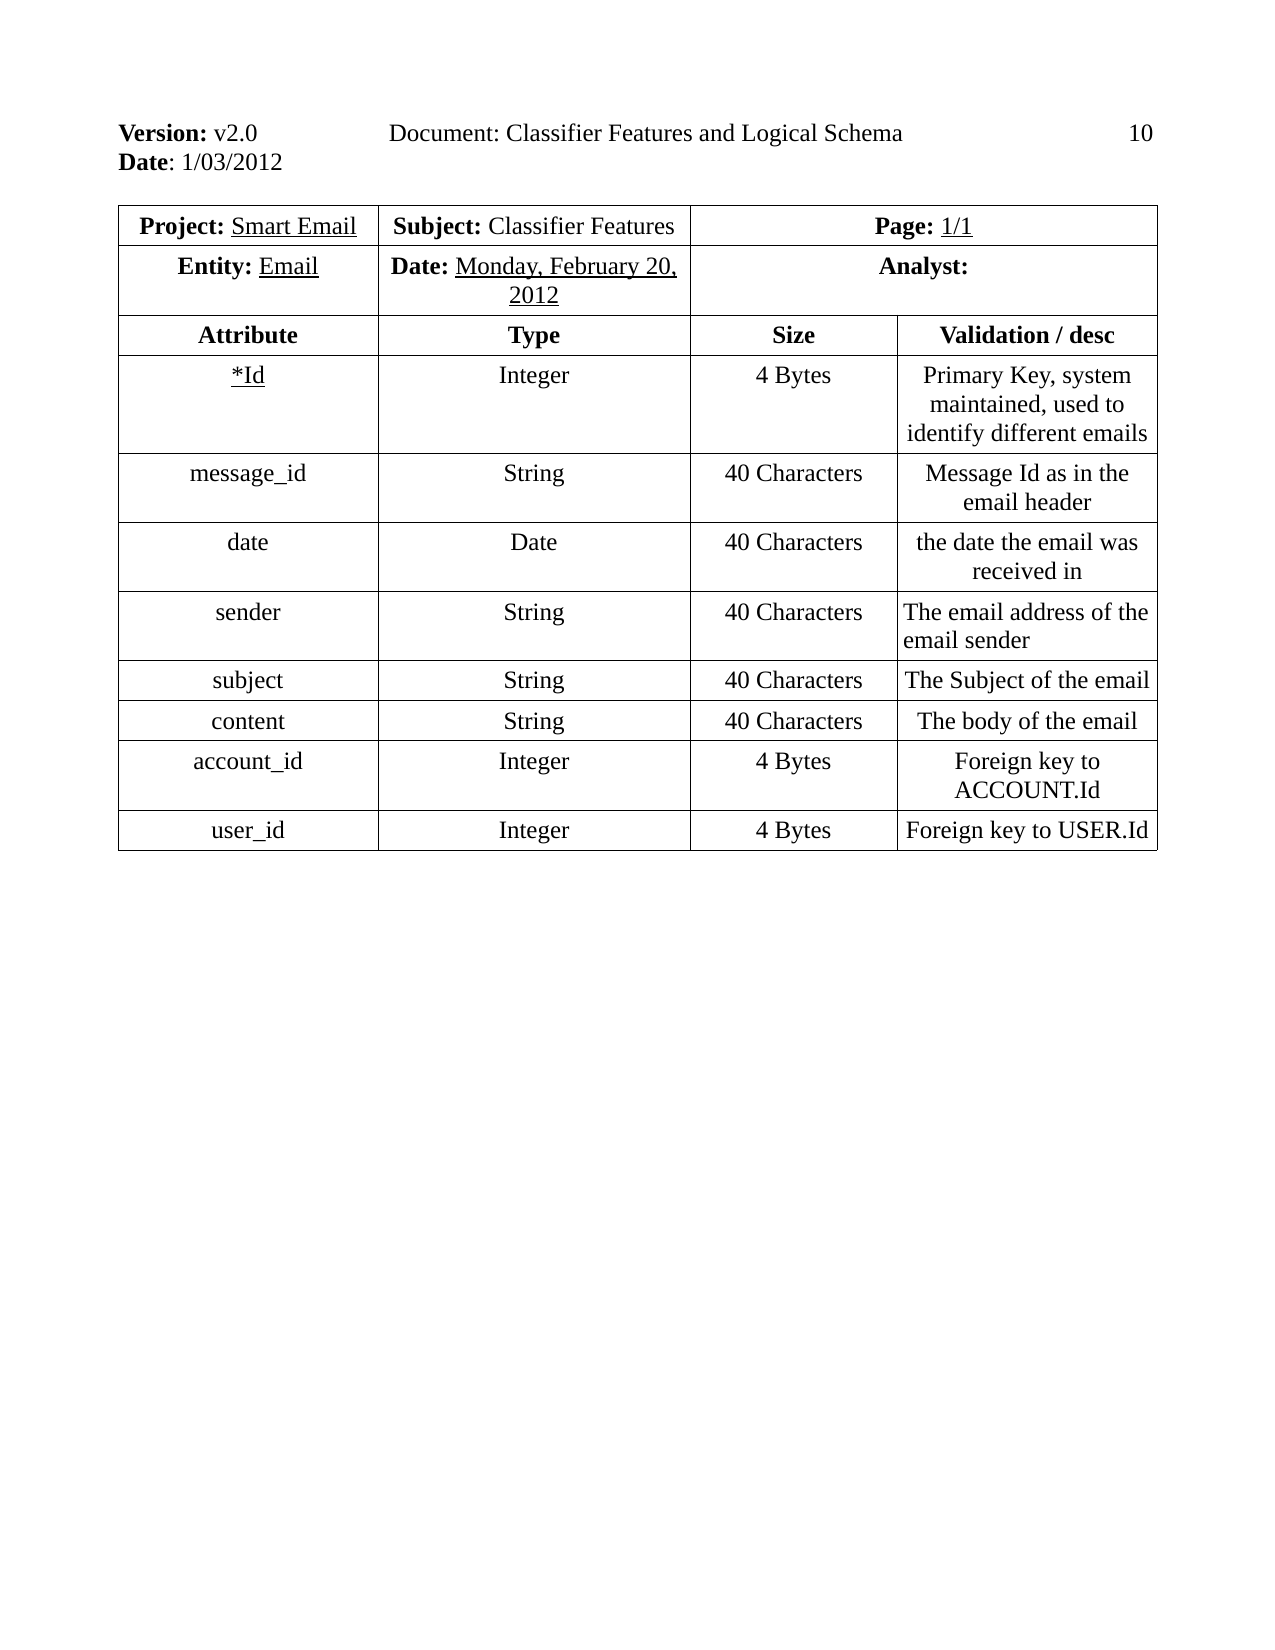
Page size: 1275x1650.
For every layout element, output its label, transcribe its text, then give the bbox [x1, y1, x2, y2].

table_cell Date [379, 523, 690, 591]
table_cell 40 Characters [691, 592, 897, 660]
table_cell String [379, 701, 690, 740]
table_cell The body of the email [898, 701, 1157, 740]
table_cell The email address of the email sender [898, 592, 1157, 660]
table_cell content [119, 701, 378, 740]
table_cell The Subject of the email [898, 661, 1157, 700]
table_cell account_id [119, 741, 378, 809]
table_cell Analyst: [691, 246, 1157, 314]
table_cell 40 Characters [691, 523, 897, 591]
table_cell date [119, 523, 378, 591]
table_cell Size [691, 316, 897, 355]
table_cell Foreign key to ACCOUNT.Id [898, 741, 1157, 809]
table_cell message_id [119, 454, 378, 522]
table_cell Integer [379, 356, 690, 453]
table_cell 40 Characters [691, 661, 897, 700]
table_cell subject [119, 661, 378, 700]
table_cell 40 Characters [691, 454, 897, 522]
table_cell Date: Monday, February 20, 2012 [379, 246, 690, 314]
table_cell *Id [119, 356, 378, 453]
table_cell Attribute [119, 316, 378, 355]
table_cell the date the email was received in [898, 523, 1157, 591]
table_cell Primary Key, system maintained, used to identify different emails [898, 356, 1157, 453]
table_cell 4 Bytes [691, 356, 897, 453]
table_cell sender [119, 592, 378, 660]
table_cell String [379, 592, 690, 660]
table_cell Validation / desc [898, 316, 1157, 355]
table_cell Type [379, 316, 690, 355]
table_cell Message Id as in the email header [898, 454, 1157, 522]
table_cell Entity: Email [119, 246, 378, 314]
table_cell String [379, 661, 690, 700]
table_header Page: 1/1 [691, 206, 1157, 245]
table_header Project: Smart Email [119, 206, 378, 245]
table_cell 4 Bytes [691, 811, 897, 850]
table_cell 40 Characters [691, 701, 897, 740]
table_cell Foreign key to USER.Id [898, 811, 1157, 850]
table_cell 4 Bytes [691, 741, 897, 809]
table_cell Integer [379, 741, 690, 809]
table_cell user_id [119, 811, 378, 850]
table_cell Integer [379, 811, 690, 850]
table_header Subject: Classifier Features [379, 206, 690, 245]
table_cell String [379, 454, 690, 522]
